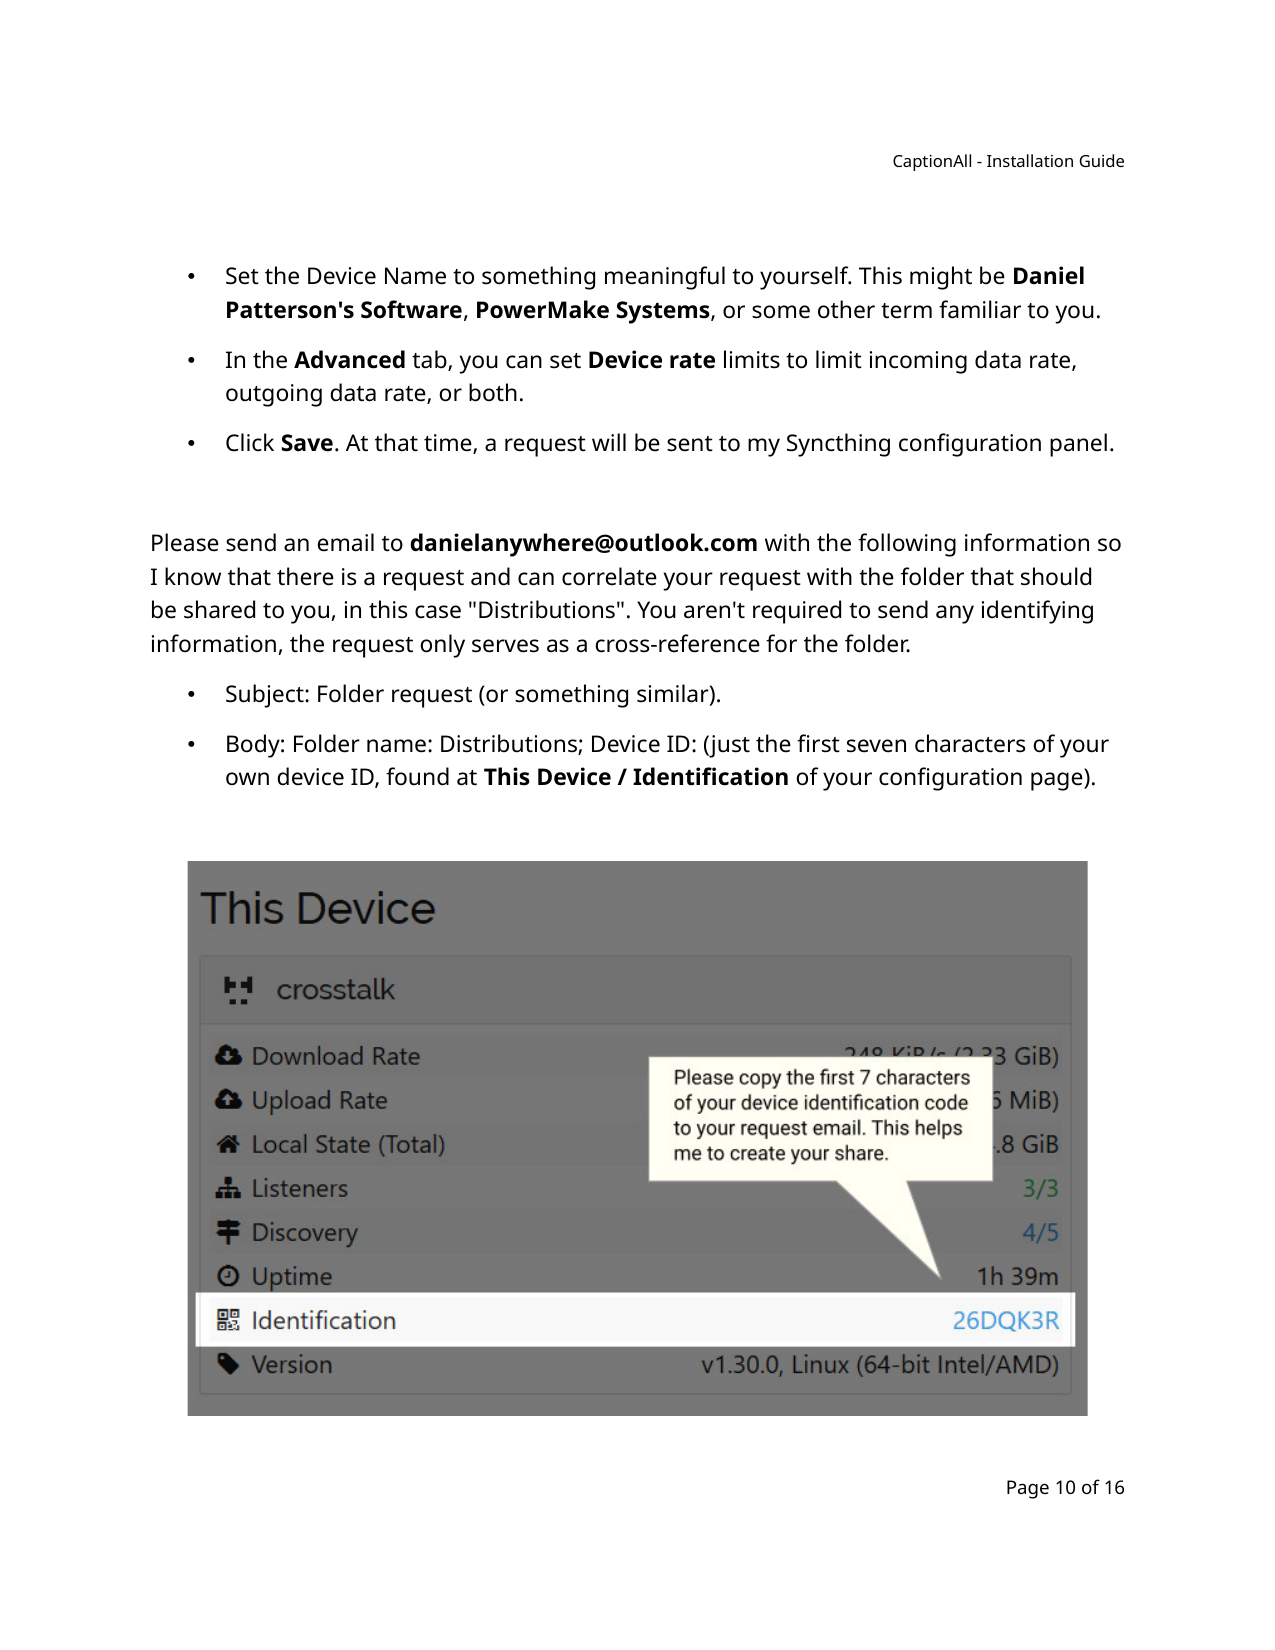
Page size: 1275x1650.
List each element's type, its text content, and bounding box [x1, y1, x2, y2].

text Please send an email to danielanywhere@outlook.com with the following information so I know that there is a request and can correlate your request with the folder that should be shared to you, in this case "Distributions". You aren't required to send any identifying information, the request only serves as a cross-reference for the folder. [150, 527, 1125, 659]
list Click Save. At that time, a request will be sent to my Syncthing configuration panel. [187, 427, 1125, 458]
list Subject: Folder request (or something similar). [187, 678, 1125, 709]
picture [187, 861, 1088, 1416]
list Body: Folder name: Distributions; Device ID: (just the first seven characters of your own device ID, found at This Device / Identification of your configuration page). [187, 728, 1125, 793]
list In the Advanced tab, you can set Device rate limits to limit incoming data rate, outgoing data rate, or both. [187, 344, 1125, 408]
list Set the Device Name to something meaningful to yourself. This might be Daniel Patterson's Software, PowerMake Systems, or some other term familiar to you. [187, 260, 1125, 325]
